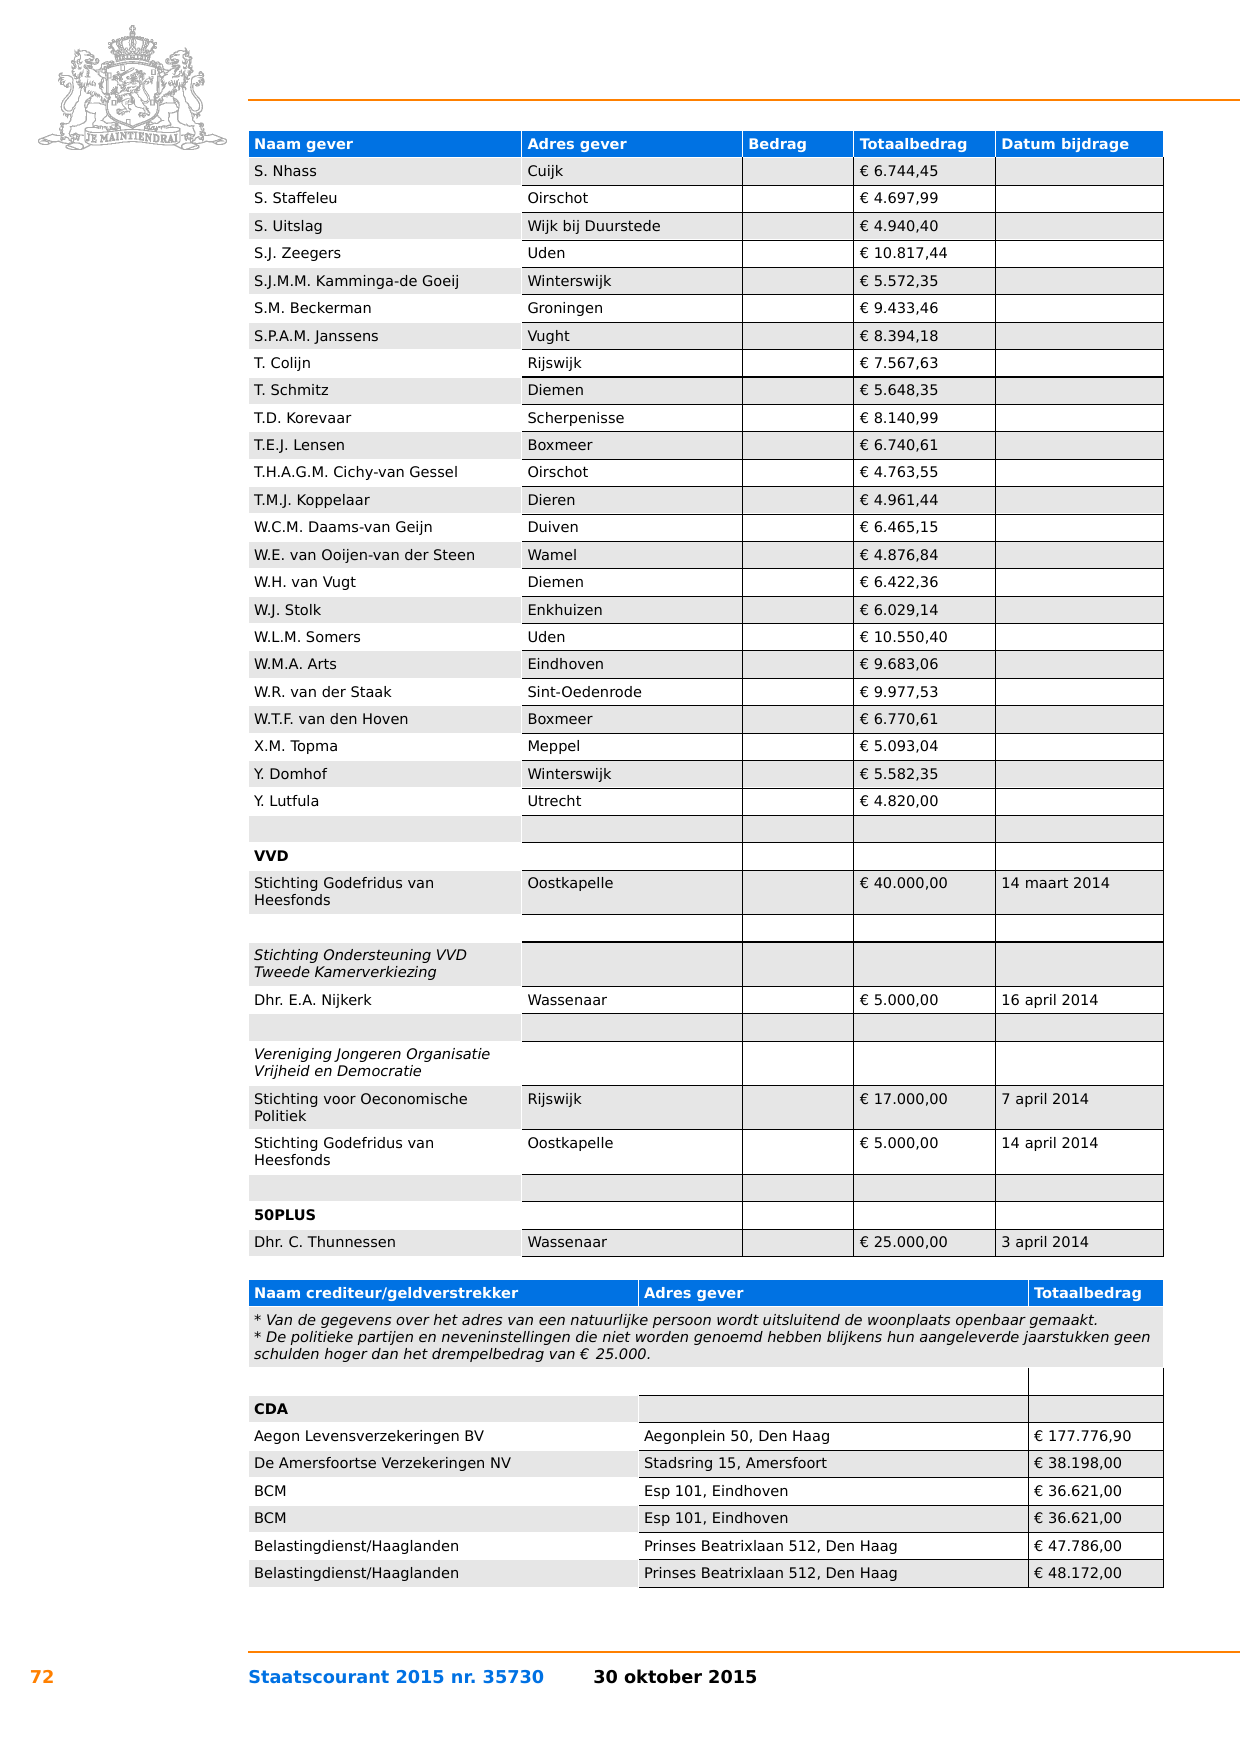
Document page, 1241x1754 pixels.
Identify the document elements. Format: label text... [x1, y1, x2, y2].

table_cell [743, 1230, 853, 1256]
table_cell € 10.817,44 [854, 241, 995, 267]
table_cell [743, 624, 853, 650]
table_cell BCM [249, 1478, 638, 1504]
table_cell Boxmeer [522, 432, 742, 459]
table_cell T.H.A.G.M. Cichy-van Gessel [249, 460, 521, 486]
table_cell € 4.820,00 [854, 789, 995, 815]
table_cell Prinses Beatrixlaan 512, Den Haag [639, 1533, 1028, 1559]
table_cell € 36.621,00 [1029, 1506, 1163, 1532]
table_cell S.P.A.M. Janssens [249, 323, 521, 349]
table_cell [996, 241, 1163, 267]
table_cell € 6.465,15 [854, 515, 995, 541]
picture [38, 25, 227, 150]
table_cell € 5.648,35 [854, 378, 995, 404]
table_cell [743, 487, 853, 513]
table_cell [854, 1042, 995, 1085]
table_cell Meppel [522, 734, 742, 760]
table_cell [743, 789, 853, 815]
table_cell Diemen [522, 378, 742, 404]
table_cell € 177.776,90 [1029, 1423, 1163, 1450]
table_cell T. Schmitz [249, 378, 521, 404]
table_cell € 25.000,00 [854, 1230, 995, 1256]
table_cell [1029, 1369, 1163, 1395]
table_cell [854, 1202, 995, 1228]
table_cell [743, 323, 853, 349]
table_cell [996, 515, 1163, 541]
table_cell BCM [249, 1506, 638, 1532]
table_cell [854, 943, 995, 986]
table_cell € 4.697,99 [854, 186, 995, 212]
table_cell Sint-Oedenrode [522, 679, 742, 705]
table_cell Dieren [522, 487, 742, 513]
table_cell Stichting voor Oeconomische Politiek [249, 1086, 521, 1129]
table_cell [743, 1086, 853, 1129]
table_cell T.M.J. Koppelaar [249, 487, 521, 513]
table_cell [996, 295, 1163, 322]
table_cell [996, 1175, 1163, 1201]
table_cell X.M. Topma [249, 734, 521, 760]
table_cell Aegon Levensverzekeringen BV [249, 1423, 638, 1450]
table_cell S. Nhass [249, 158, 521, 185]
table_cell [743, 843, 853, 869]
table_cell [996, 651, 1163, 678]
table_cell Esp 101, Eindhoven [639, 1506, 1028, 1532]
table_cell [743, 816, 853, 842]
table_cell 14 maart 2014 [996, 871, 1163, 914]
table_cell 3 april 2014 [996, 1230, 1163, 1256]
table_cell [743, 241, 853, 267]
table_cell [743, 350, 853, 376]
table_cell W.E. van Ooijen-van der Steen [249, 542, 521, 568]
table_cell [996, 761, 1163, 787]
table_cell € 17.000,00 [854, 1086, 995, 1129]
table_cell 14 april 2014 [996, 1130, 1163, 1174]
table_cell [996, 542, 1163, 568]
table_cell [522, 1202, 742, 1228]
table_cell Wassenaar [522, 1230, 742, 1256]
table_cell De Amersfoortse Verzekeringen NV [249, 1451, 638, 1477]
table_cell [996, 789, 1163, 815]
table_cell Uden [522, 241, 742, 267]
table_cell [743, 943, 853, 986]
table_cell [996, 432, 1163, 459]
table_cell € 4.961,44 [854, 487, 995, 513]
table_cell Oirschot [522, 186, 742, 212]
table_header Totaalbedrag [854, 131, 995, 157]
table_cell € 7.567,63 [854, 350, 995, 376]
table_cell Stadsring 15, Amersfoort [639, 1451, 1028, 1477]
table_cell Esp 101, Eindhoven [639, 1478, 1028, 1504]
table_cell W.T.F. van den Hoven [249, 706, 521, 733]
table_cell W.C.M. Daams-van Geijn [249, 515, 521, 541]
table_cell [996, 597, 1163, 623]
table_cell W.J. Stolk [249, 597, 521, 623]
table_cell [522, 1014, 742, 1041]
table_cell 7 april 2014 [996, 1086, 1163, 1129]
table_cell [854, 1175, 995, 1201]
table_cell Winterswijk [522, 761, 742, 787]
table_cell [743, 734, 853, 760]
table_header Naam gever [249, 131, 521, 157]
table_cell [996, 323, 1163, 349]
table_cell [854, 816, 995, 842]
table_cell € 5.000,00 [854, 987, 995, 1013]
table_cell € 6.029,14 [854, 597, 995, 623]
table_cell € 48.172,00 [1029, 1560, 1163, 1587]
table_cell [996, 679, 1163, 705]
table_cell € 4.876,84 [854, 542, 995, 568]
table_cell [996, 706, 1163, 733]
table_cell [522, 843, 742, 869]
table_cell [996, 943, 1163, 986]
table_cell [1029, 1396, 1163, 1422]
table_cell [522, 1042, 742, 1085]
table_cell [522, 816, 742, 842]
table_cell [249, 1175, 521, 1201]
table_cell [522, 915, 742, 941]
table_cell [249, 816, 521, 842]
table_cell [996, 624, 1163, 650]
table_cell T. Colijn [249, 350, 521, 376]
table_cell [743, 213, 853, 239]
table_cell Oirschot [522, 460, 742, 486]
table_cell [743, 295, 853, 322]
table_cell [743, 569, 853, 596]
table_cell [639, 1369, 1028, 1395]
table_cell S. Staffeleu [249, 186, 521, 212]
table_cell 50PLUS [249, 1202, 521, 1228]
table_cell [996, 158, 1163, 185]
table_cell Y. Lutfula [249, 789, 521, 815]
table_cell [996, 460, 1163, 486]
table_cell [743, 761, 853, 787]
table_cell [996, 268, 1163, 294]
table_cell [639, 1396, 1028, 1422]
table_cell [743, 1175, 853, 1201]
table_cell [996, 405, 1163, 431]
table_cell [743, 915, 853, 941]
table_header Bedrag [743, 131, 853, 157]
table_cell [996, 378, 1163, 404]
table_cell Stichting Godefridus van Heesfonds [249, 871, 521, 914]
table_cell CDA [249, 1396, 638, 1422]
table_cell Eindhoven [522, 651, 742, 678]
table_cell 16 april 2014 [996, 987, 1163, 1013]
table_cell Scherpenisse [522, 405, 742, 431]
table_cell Vught [522, 323, 742, 349]
table_cell [522, 1175, 742, 1201]
table_cell [743, 460, 853, 486]
table_cell [743, 268, 853, 294]
table_cell [743, 158, 853, 185]
table_header Totaalbedrag [1029, 1280, 1163, 1306]
table_cell [743, 378, 853, 404]
table_cell Wassenaar [522, 987, 742, 1013]
table_cell [854, 843, 995, 869]
table_cell [996, 350, 1163, 376]
table_cell [743, 186, 853, 212]
table_cell W.R. van der Staak [249, 679, 521, 705]
table_cell € 5.582,35 [854, 761, 995, 787]
table_cell T.D. Korevaar [249, 405, 521, 431]
table_header Adres gever [522, 131, 742, 157]
table_cell Diemen [522, 569, 742, 596]
table_cell [743, 1042, 853, 1085]
table_cell [996, 487, 1163, 513]
table_cell Enkhuizen [522, 597, 742, 623]
table_cell [996, 843, 1163, 869]
table_cell [996, 1042, 1163, 1085]
table_cell [996, 1202, 1163, 1228]
table_cell € 6.740,61 [854, 432, 995, 459]
table_cell Rijswijk [522, 350, 742, 376]
table_cell € 36.621,00 [1029, 1478, 1163, 1504]
table_cell € 9.433,46 [854, 295, 995, 322]
table_cell € 5.000,00 [854, 1130, 995, 1174]
table_cell Belastingdienst/Haaglanden [249, 1533, 638, 1559]
table_cell Y. Domhof [249, 761, 521, 787]
table_cell S. Uitslag [249, 213, 521, 239]
table_cell Cuijk [522, 158, 742, 185]
table_cell Aegonplein 50, Den Haag [639, 1423, 1028, 1450]
table_cell [743, 651, 853, 678]
table_cell Stichting Ondersteuning VVD Tweede Kamerverkiezing [249, 943, 521, 986]
table_cell € 4.763,55 [854, 460, 995, 486]
table_cell € 9.977,53 [854, 679, 995, 705]
table_cell € 5.093,04 [854, 734, 995, 760]
table_cell Uden [522, 624, 742, 650]
table_cell Oostkapelle [522, 1130, 742, 1174]
table_cell € 10.550,40 [854, 624, 995, 650]
table_cell € 40.000,00 [854, 871, 995, 914]
table_cell € 9.683,06 [854, 651, 995, 678]
table_cell [743, 871, 853, 914]
table_cell [743, 597, 853, 623]
table_cell [743, 515, 853, 541]
table_cell Duiven [522, 515, 742, 541]
table_cell [743, 679, 853, 705]
table_cell W.H. van Vugt [249, 569, 521, 596]
table_cell € 6.770,61 [854, 706, 995, 733]
table_cell Vereniging Jongeren Organisatie Vrijheid en Democratie [249, 1042, 521, 1085]
table_cell S.M. Beckerman [249, 295, 521, 322]
table_cell Dhr. C. Thunnessen [249, 1230, 521, 1256]
table_cell [743, 432, 853, 459]
table_cell [743, 1202, 853, 1228]
table_cell [854, 915, 995, 941]
table_cell [249, 915, 521, 941]
table_cell Boxmeer [522, 706, 742, 733]
table_cell Wamel [522, 542, 742, 568]
table_cell [996, 1014, 1163, 1041]
table_cell [854, 1014, 995, 1041]
table_cell Dhr. E.A. Nijkerk [249, 987, 521, 1013]
table_cell Winterswijk [522, 268, 742, 294]
table_cell [743, 987, 853, 1013]
table_cell Prinses Beatrixlaan 512, Den Haag [639, 1560, 1028, 1587]
table_cell [996, 186, 1163, 212]
table_cell Utrecht [522, 789, 742, 815]
table_header Datum bijdrage [996, 131, 1163, 157]
table_cell Oostkapelle [522, 871, 742, 914]
table_cell S.J. Zeegers [249, 241, 521, 267]
table_cell [996, 915, 1163, 941]
table_cell W.M.A. Arts [249, 651, 521, 678]
table_cell S.J.M.M. Kamminga-de Goeij [249, 268, 521, 294]
table_cell VVD [249, 843, 521, 869]
table_header Naam crediteur/geldverstrekker [249, 1280, 638, 1306]
table_cell [249, 1014, 521, 1041]
table_cell [743, 405, 853, 431]
table_cell Rijswijk [522, 1086, 742, 1129]
table_cell € 6.744,45 [854, 158, 995, 185]
table_cell [743, 706, 853, 733]
table_cell € 38.198,00 [1029, 1451, 1163, 1477]
table_cell T.E.J. Lensen [249, 432, 521, 459]
table_cell [743, 1014, 853, 1041]
table_cell [996, 569, 1163, 596]
table_cell € 8.394,18 [854, 323, 995, 349]
table_cell € 6.422,36 [854, 569, 995, 596]
table_cell € 5.572,35 [854, 268, 995, 294]
table_cell € 47.786,00 [1029, 1533, 1163, 1559]
table_cell € 8.140,99 [854, 405, 995, 431]
table_cell [996, 816, 1163, 842]
table_cell € 4.940,40 [854, 213, 995, 239]
table_cell [249, 1369, 638, 1395]
table_cell Wijk bij Duurstede [522, 213, 742, 239]
table_cell W.L.M. Somers [249, 624, 521, 650]
table_cell [996, 734, 1163, 760]
table_cell Groningen [522, 295, 742, 322]
table_cell [743, 542, 853, 568]
table_cell Belastingdienst/Haaglanden [249, 1560, 638, 1587]
table_cell [743, 1130, 853, 1174]
table_header Adres gever [639, 1280, 1028, 1306]
table_cell Stichting Godefridus van Heesfonds [249, 1130, 521, 1174]
table_cell [996, 213, 1163, 239]
table_cell [522, 943, 742, 986]
table_cell * Van de gegevens over het adres van een natuurlijke persoon wordt uitsluitend de woonplaats openbaar gemaakt. * De politieke partijen en neveninstellingen die niet worden genoemd hebben blijkens hun aangeleverde jaarstukken geen schulden hoger dan het drempelbedrag van € 25.000. [249, 1307, 1163, 1367]
